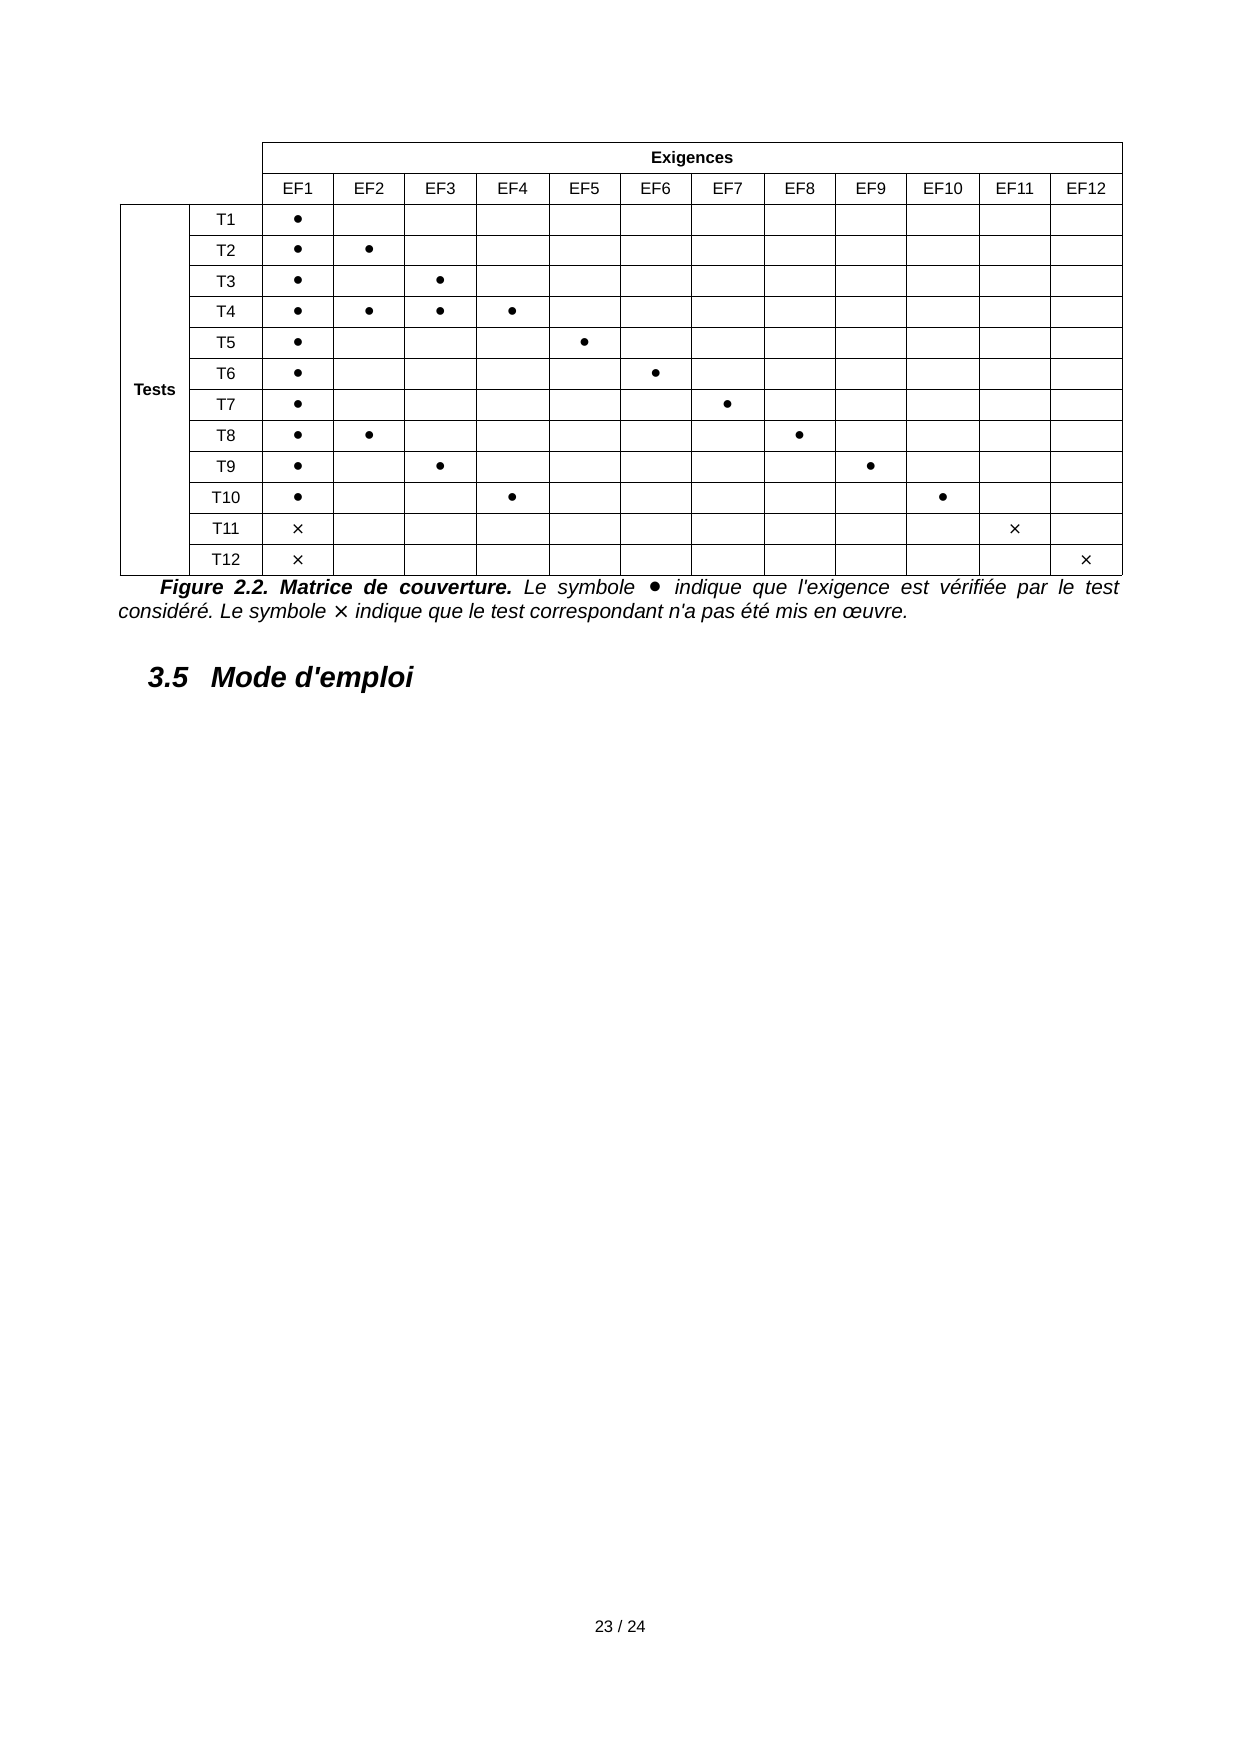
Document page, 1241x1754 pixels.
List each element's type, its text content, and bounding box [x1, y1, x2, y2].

table_cell ⚫ [621, 359, 691, 389]
table_cell ⚫ [405, 297, 476, 327]
table_cell EF9 [836, 174, 906, 203]
table_cell [980, 390, 1050, 420]
table_cell [1051, 266, 1122, 296]
table_cell [550, 236, 620, 265]
table_cell T5 [190, 328, 262, 358]
table_cell ⚫ [405, 452, 476, 482]
table_cell [405, 483, 476, 513]
table_cell [1051, 483, 1122, 513]
table_cell [980, 483, 1050, 513]
table_cell [1051, 421, 1122, 451]
table_cell T3 [190, 266, 262, 296]
table_cell [1051, 328, 1122, 358]
table_cell ⚫ [263, 205, 333, 234]
table_cell [405, 514, 476, 544]
table_cell ⨯ [263, 514, 333, 544]
table_cell T8 [190, 421, 262, 451]
table_cell [692, 421, 764, 451]
table_cell [980, 359, 1050, 389]
table_cell [980, 421, 1050, 451]
table_cell [1051, 359, 1122, 389]
table_cell T1 [190, 205, 262, 234]
table_cell [621, 390, 691, 420]
table_cell [477, 236, 549, 265]
table_cell T2 [190, 236, 262, 265]
table_cell ⚫ [477, 297, 549, 327]
table_cell [836, 236, 906, 265]
table_cell [477, 421, 549, 451]
table_cell ⚫ [692, 390, 764, 420]
table_cell ⚫ [907, 483, 979, 513]
table_cell [334, 266, 404, 296]
table_cell ⚫ [263, 297, 333, 327]
table_cell T7 [190, 390, 262, 420]
table_cell [477, 545, 549, 575]
table_cell [692, 452, 764, 482]
table_cell [405, 545, 476, 575]
table_cell [1051, 514, 1122, 544]
table_cell [405, 390, 476, 420]
table_cell ⚫ [405, 266, 476, 296]
table_cell [550, 452, 620, 482]
table_cell ⚫ [334, 297, 404, 327]
table_cell EF11 [980, 174, 1050, 203]
table_cell [980, 266, 1050, 296]
table_cell [334, 328, 404, 358]
table_cell [550, 205, 620, 234]
table_cell [765, 328, 835, 358]
table_cell [765, 452, 835, 482]
table_cell ⨯ [980, 514, 1050, 544]
table_cell ⚫ [550, 328, 620, 358]
table_cell T9 [190, 452, 262, 482]
table_cell EF5 [550, 174, 620, 203]
table_cell [765, 514, 835, 544]
table_cell [765, 236, 835, 265]
table_cell [907, 390, 979, 420]
table_cell [907, 236, 979, 265]
table_cell [836, 545, 906, 575]
table_cell [765, 545, 835, 575]
table_cell [765, 205, 835, 234]
table_cell [477, 452, 549, 482]
table_cell [334, 483, 404, 513]
table_cell EF7 [692, 174, 764, 203]
table_cell [836, 359, 906, 389]
table_cell [836, 514, 906, 544]
table_cell ⚫ [263, 328, 333, 358]
table_cell ⚫ [263, 266, 333, 296]
table_cell [477, 390, 549, 420]
table_cell [405, 359, 476, 389]
table_cell [334, 545, 404, 575]
table_cell [621, 328, 691, 358]
table_cell [765, 297, 835, 327]
table_cell ⚫ [836, 452, 906, 482]
table_cell [550, 297, 620, 327]
table_cell T12 [190, 545, 262, 575]
table_cell [477, 359, 549, 389]
table_cell [836, 266, 906, 296]
table_cell [765, 266, 835, 296]
table_cell [1051, 452, 1122, 482]
table_cell [907, 205, 979, 234]
table_cell ⚫ [765, 421, 835, 451]
table_cell [477, 266, 549, 296]
table_cell EF1 [263, 174, 333, 203]
table_cell [1051, 205, 1122, 234]
table_cell ⚫ [263, 236, 333, 265]
table_cell ⚫ [263, 359, 333, 389]
table_cell [907, 359, 979, 389]
table_cell [621, 452, 691, 482]
table_cell [692, 205, 764, 234]
table_cell ⚫ [477, 483, 549, 513]
table_cell ⚫ [334, 236, 404, 265]
table_cell [980, 297, 1050, 327]
table_cell [907, 545, 979, 575]
table_cell [621, 205, 691, 234]
table_cell [765, 359, 835, 389]
table_cell [692, 514, 764, 544]
table_cell [692, 359, 764, 389]
table_cell [550, 545, 620, 575]
table_cell [405, 236, 476, 265]
table_cell [980, 236, 1050, 265]
table_cell EF12 [1051, 174, 1122, 203]
table_cell [550, 359, 620, 389]
table_cell [334, 514, 404, 544]
table_cell [907, 266, 979, 296]
table_cell [836, 297, 906, 327]
table_cell EF8 [765, 174, 835, 203]
table_cell [692, 483, 764, 513]
table_cell [907, 452, 979, 482]
table_cell [907, 328, 979, 358]
table_cell [334, 359, 404, 389]
table_cell [621, 514, 691, 544]
table_cell [692, 328, 764, 358]
table_cell [836, 483, 906, 513]
table_cell T6 [190, 359, 262, 389]
table_cell [907, 421, 979, 451]
table_cell [907, 297, 979, 327]
table_cell [405, 328, 476, 358]
table_cell [621, 421, 691, 451]
table_cell [334, 205, 404, 234]
table_cell [765, 483, 835, 513]
table_cell [550, 514, 620, 544]
table_cell ⨯ [1051, 545, 1122, 575]
table_cell [334, 452, 404, 482]
table_cell [550, 483, 620, 513]
table_cell [836, 421, 906, 451]
table_cell [550, 266, 620, 296]
table_cell [692, 236, 764, 265]
table_cell ⚫ [263, 452, 333, 482]
table_cell EF10 [907, 174, 979, 203]
table_cell [980, 452, 1050, 482]
text Figure 2.2. Matrice de couverture. Le symbole ⚫ indique que l'exigence est vérifiée par le test considéré. Le symbole ⨯ indique que le test correspondant n'a pas été mis en œuvre. [118, 575, 1122, 623]
table_cell [477, 514, 549, 544]
table_cell [334, 390, 404, 420]
table_cell [836, 328, 906, 358]
table_cell [692, 266, 764, 296]
table_cell ⚫ [263, 421, 333, 451]
table_header [120, 142, 262, 203]
table_cell [621, 236, 691, 265]
table_cell [621, 266, 691, 296]
table_cell [907, 514, 979, 544]
table_cell [980, 545, 1050, 575]
table_cell [1051, 390, 1122, 420]
table_cell [621, 545, 691, 575]
table_cell [980, 328, 1050, 358]
table_cell ⚫ [334, 421, 404, 451]
table_cell ⚫ [263, 483, 333, 513]
table_cell [836, 390, 906, 420]
table_cell [477, 205, 549, 234]
table_cell EF4 [477, 174, 549, 203]
table_cell [1051, 236, 1122, 265]
table_cell T4 [190, 297, 262, 327]
table_cell EF3 [405, 174, 476, 203]
table_cell EF2 [334, 174, 404, 203]
table_cell [550, 390, 620, 420]
table_cell [621, 483, 691, 513]
table_cell [550, 421, 620, 451]
table_cell [980, 205, 1050, 234]
table_cell [765, 390, 835, 420]
table_cell ⨯ [263, 545, 333, 575]
table_cell [692, 297, 764, 327]
table_cell ⚫ [263, 390, 333, 420]
table_cell [405, 205, 476, 234]
table_cell [1051, 297, 1122, 327]
table_cell Tests [121, 205, 189, 575]
table_cell EF6 [621, 174, 691, 203]
table_cell [692, 545, 764, 575]
table_cell [405, 421, 476, 451]
table_cell T11 [190, 514, 262, 544]
table_cell [477, 328, 549, 358]
table_cell [836, 205, 906, 234]
table_cell [621, 297, 691, 327]
table_header Exigences [263, 143, 1122, 173]
table_cell T10 [190, 483, 262, 513]
subtitle Mode d'emploi [148, 660, 1122, 694]
